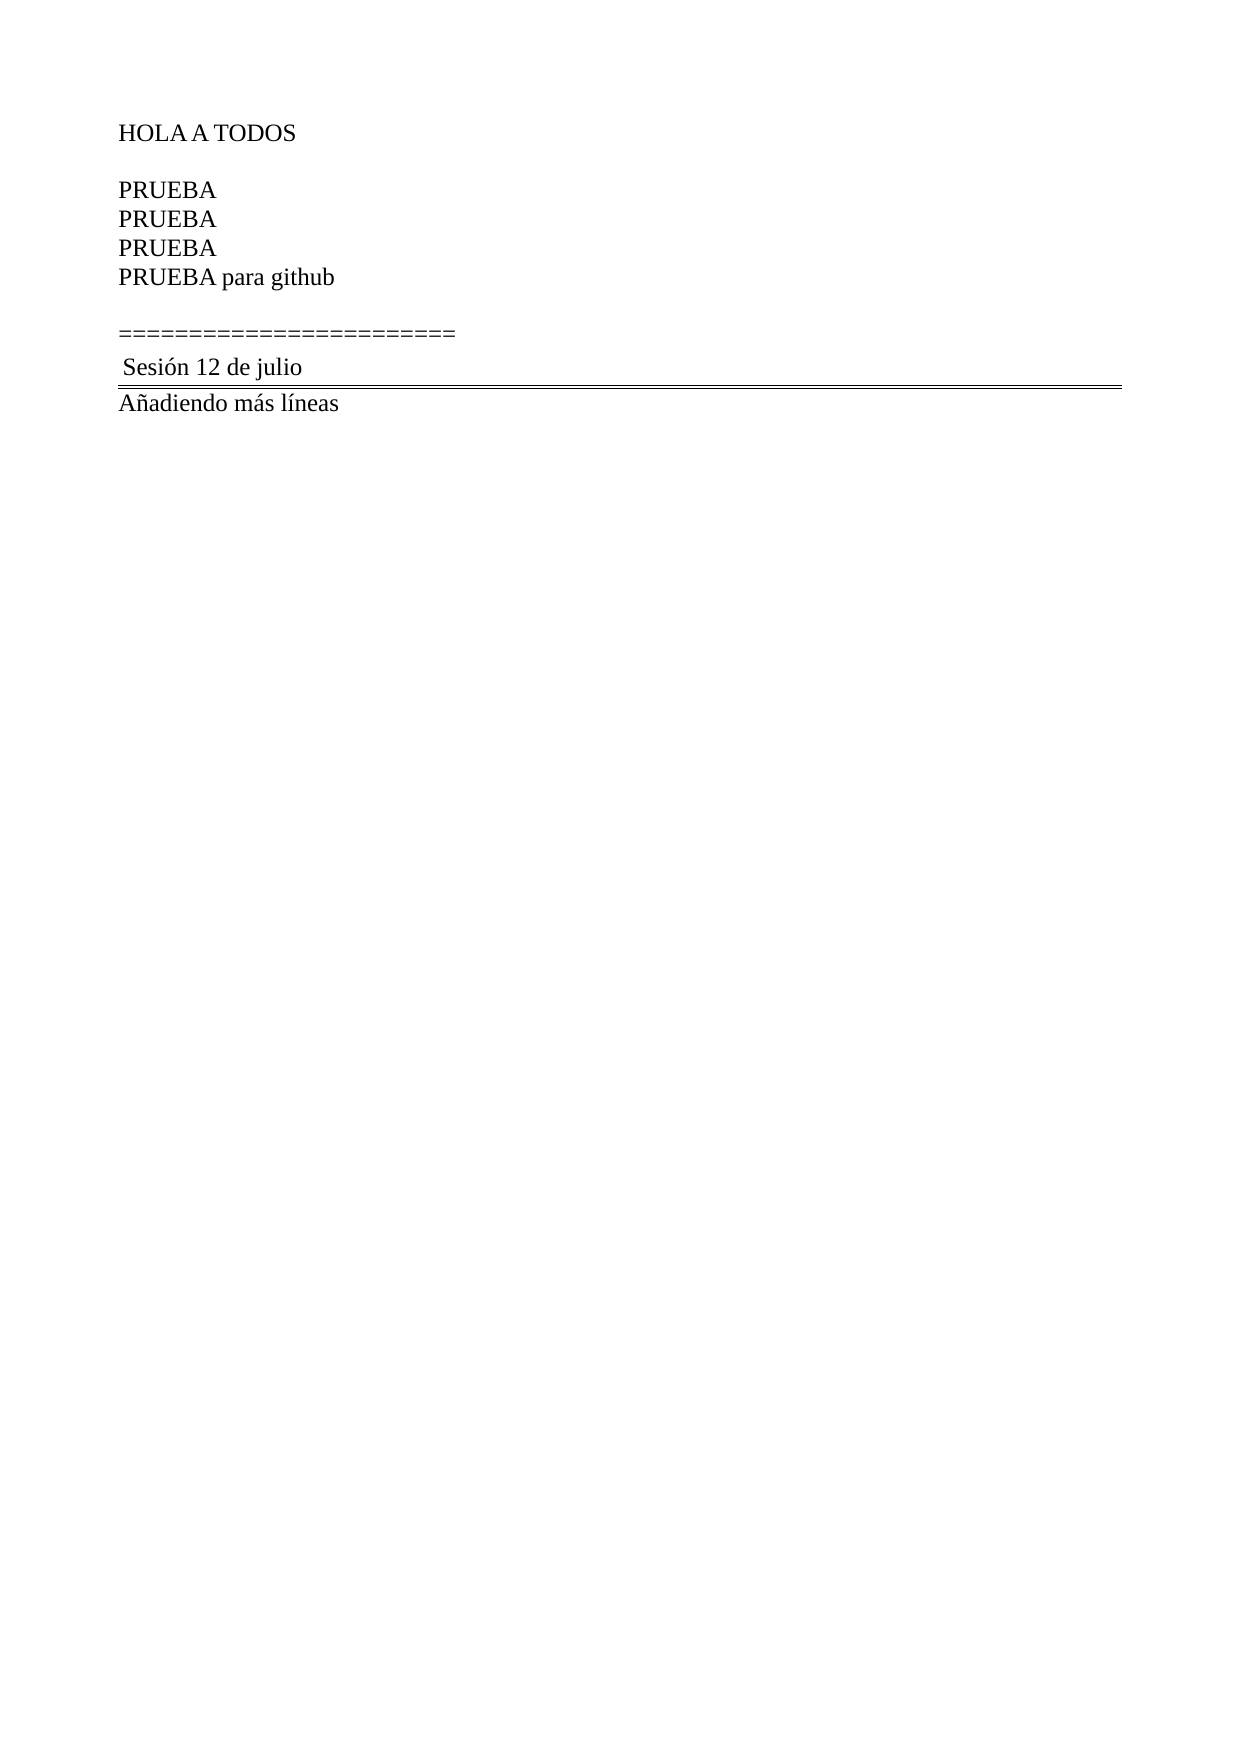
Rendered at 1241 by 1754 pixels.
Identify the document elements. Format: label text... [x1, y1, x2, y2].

text PRUEBA [118, 176, 1122, 204]
text HOLA A TODOS [118, 118, 1122, 147]
text PRUEBA [118, 233, 1122, 262]
text Sesión 12 de julio [118, 348, 1122, 385]
text ======================== [118, 319, 1122, 348]
text Añadiendo más líneas [118, 389, 1122, 417]
text PRUEBA [118, 204, 1122, 233]
text PRUEBA para github [118, 262, 1122, 291]
